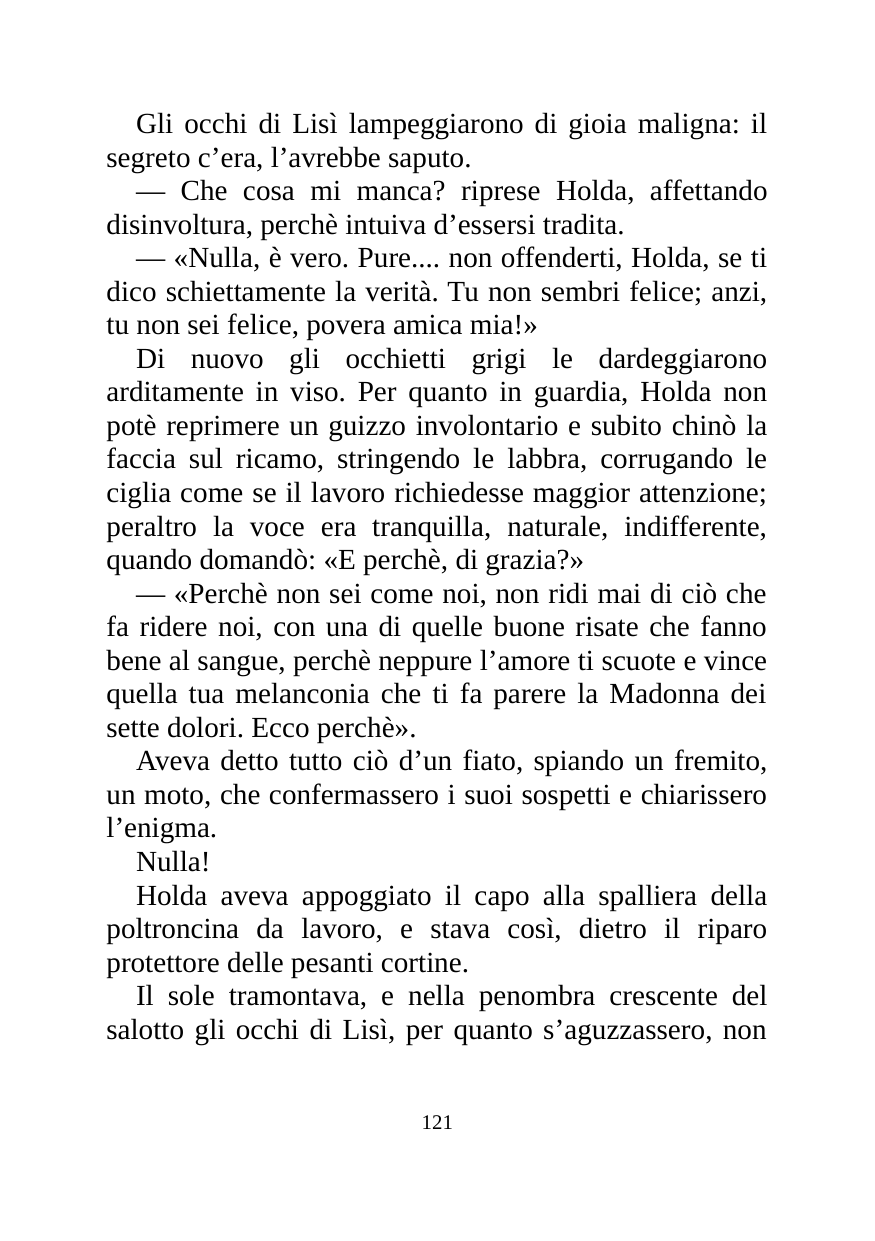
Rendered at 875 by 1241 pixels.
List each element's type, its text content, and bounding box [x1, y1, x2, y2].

text Nulla! [106, 844, 768, 878]
text — «Nulla, è vero. Pure.... non offenderti, Holda, se ti dico schiettamente la verità. Tu non sembri felice; anzi, tu non sei felice, povera amica mia!» [106, 240, 768, 341]
text Holda aveva appoggiato il capo alla spalliera della poltroncina da lavoro, e stava così, dietro il riparo protettore delle pesanti cortine. [106, 878, 768, 978]
text Aveva detto tutto ciò d’un fiato, spiando un fremito, un moto, che confermassero i suoi sospetti e chiarissero l’enigma. [106, 743, 768, 844]
text Il sole tramontava, e nella penombra crescente del salotto gli occhi di Lisì, per quanto s’aguzzassero, non [106, 978, 768, 1045]
text Di nuovo gli occhietti grigi le dardeggiarono arditamente in viso. Per quanto in guardia, Holda non potè reprimere un guizzo involontario e subito chinò la faccia sul ricamo, stringendo le labbra, corrugando le ciglia come se il lavoro richiedesse maggior attenzione; peraltro la voce era tranquilla, naturale, indifferente, quando domandò: «E perchè, di grazia?» [106, 341, 768, 576]
text — Che cosa mi manca? riprese Holda, affettando disinvoltura, perchè intuiva d’essersi tradita. [106, 173, 768, 240]
text — «Perchè non sei come noi, non ridi mai di ciò che fa ridere noi, con una di quelle buone risate che fanno bene al sangue, perchè neppure l’amore ti scuote e vince quella tua melanconia che ti fa parere la Madonna dei sette dolori. Ecco perchè». [106, 576, 768, 743]
text Gli occhi di Lisì lampeggiarono di gioia maligna: il segreto c’era, l’avrebbe saputo. [106, 106, 768, 173]
